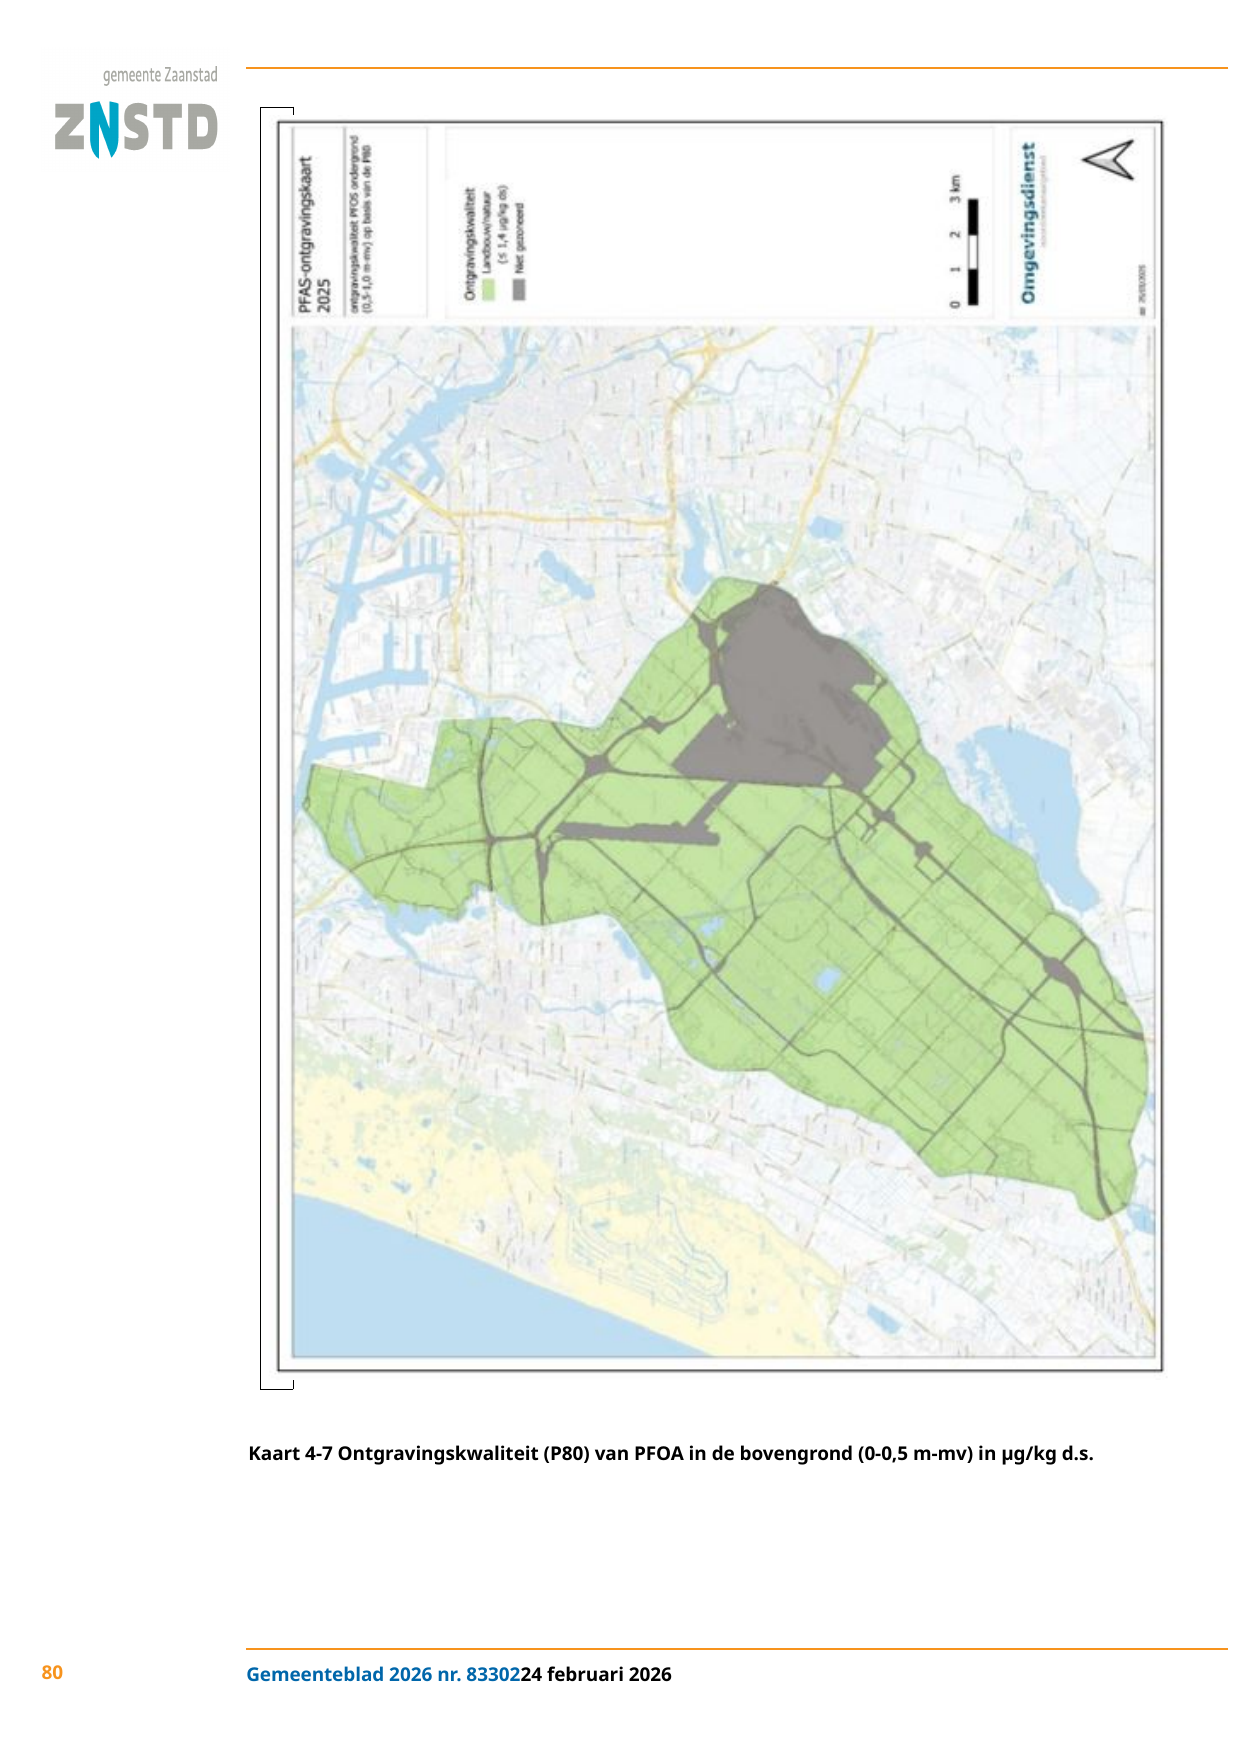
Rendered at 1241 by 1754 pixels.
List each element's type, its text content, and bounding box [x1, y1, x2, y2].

picture [268, 115, 1173, 1380]
picture [41, 47, 231, 172]
text Kaart 4-7 Ontgravingskwaliteit (P80) van PFOA in de bovengrond (0-0,5 m-mv) in µg/kg d.s. [248, 1440, 1152, 1466]
